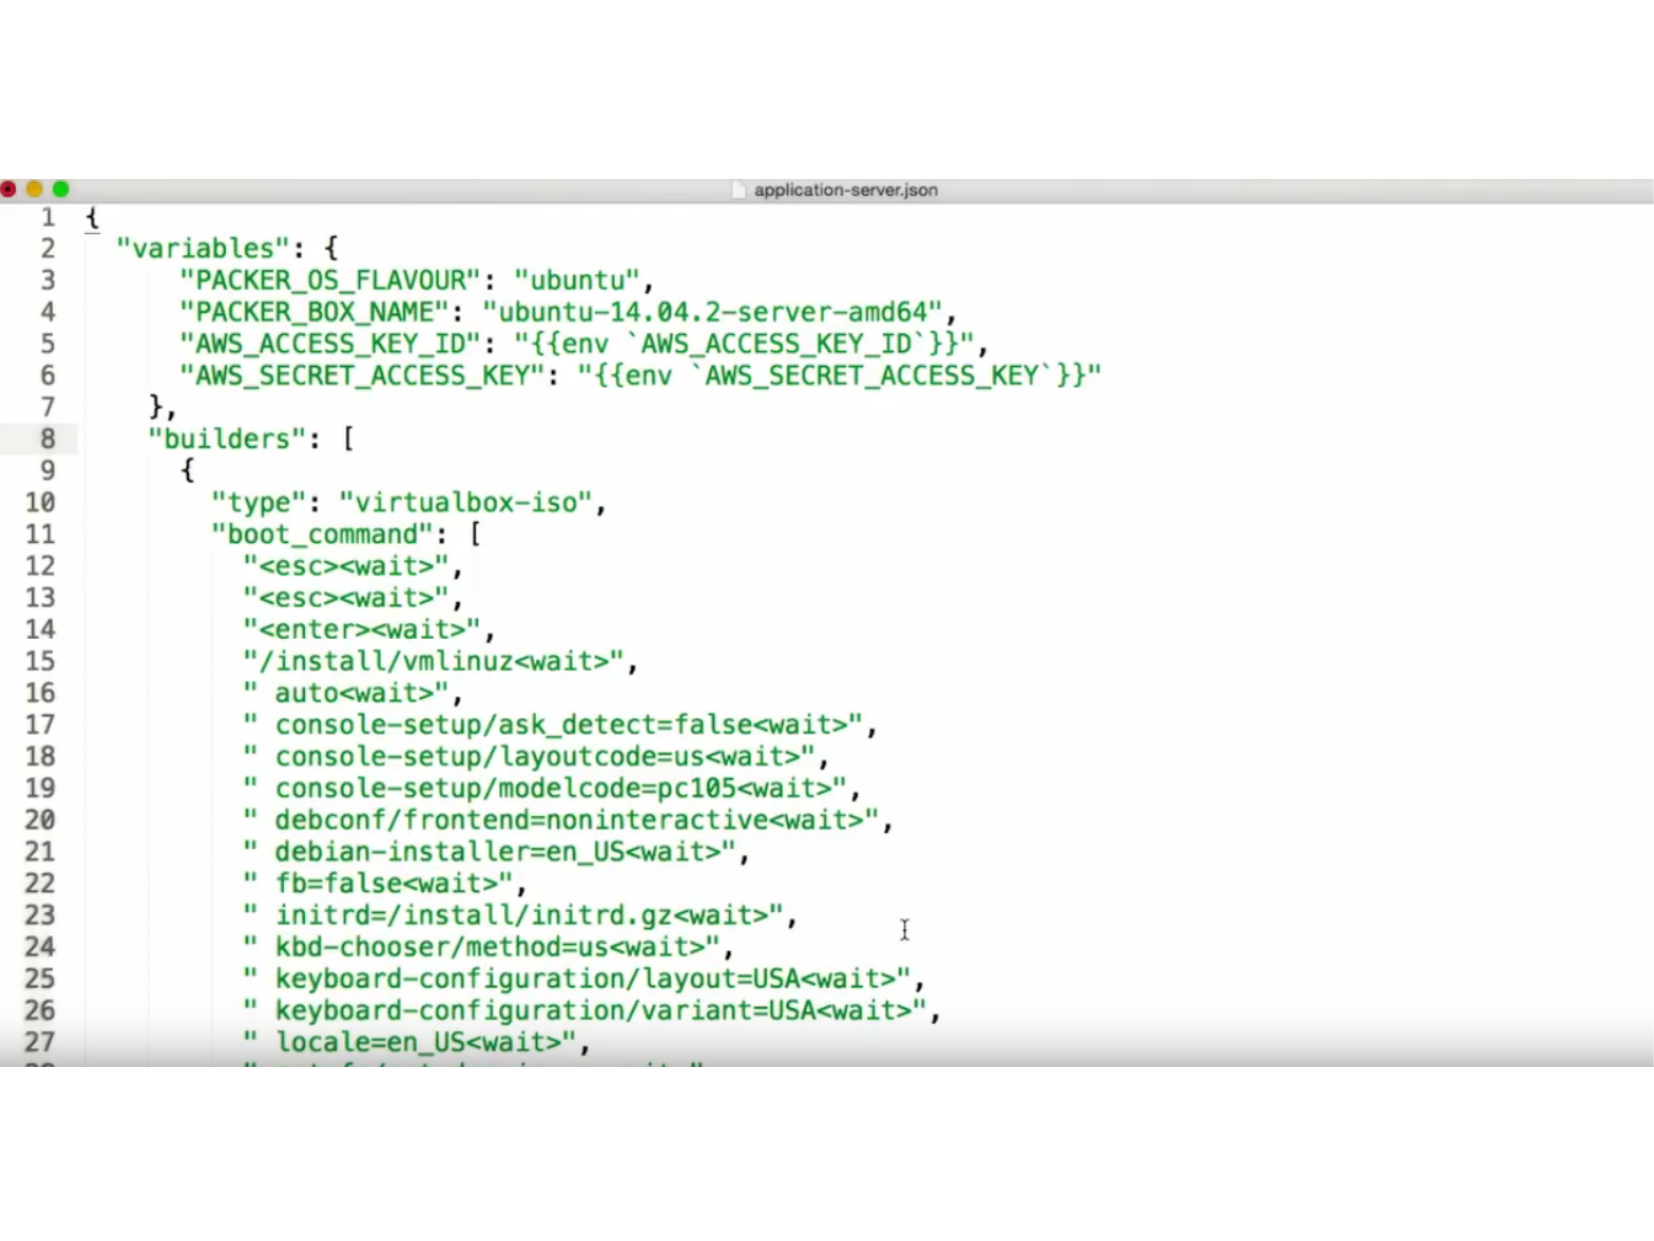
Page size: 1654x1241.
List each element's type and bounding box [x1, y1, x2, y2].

picture [0, 179, 1654, 1067]
